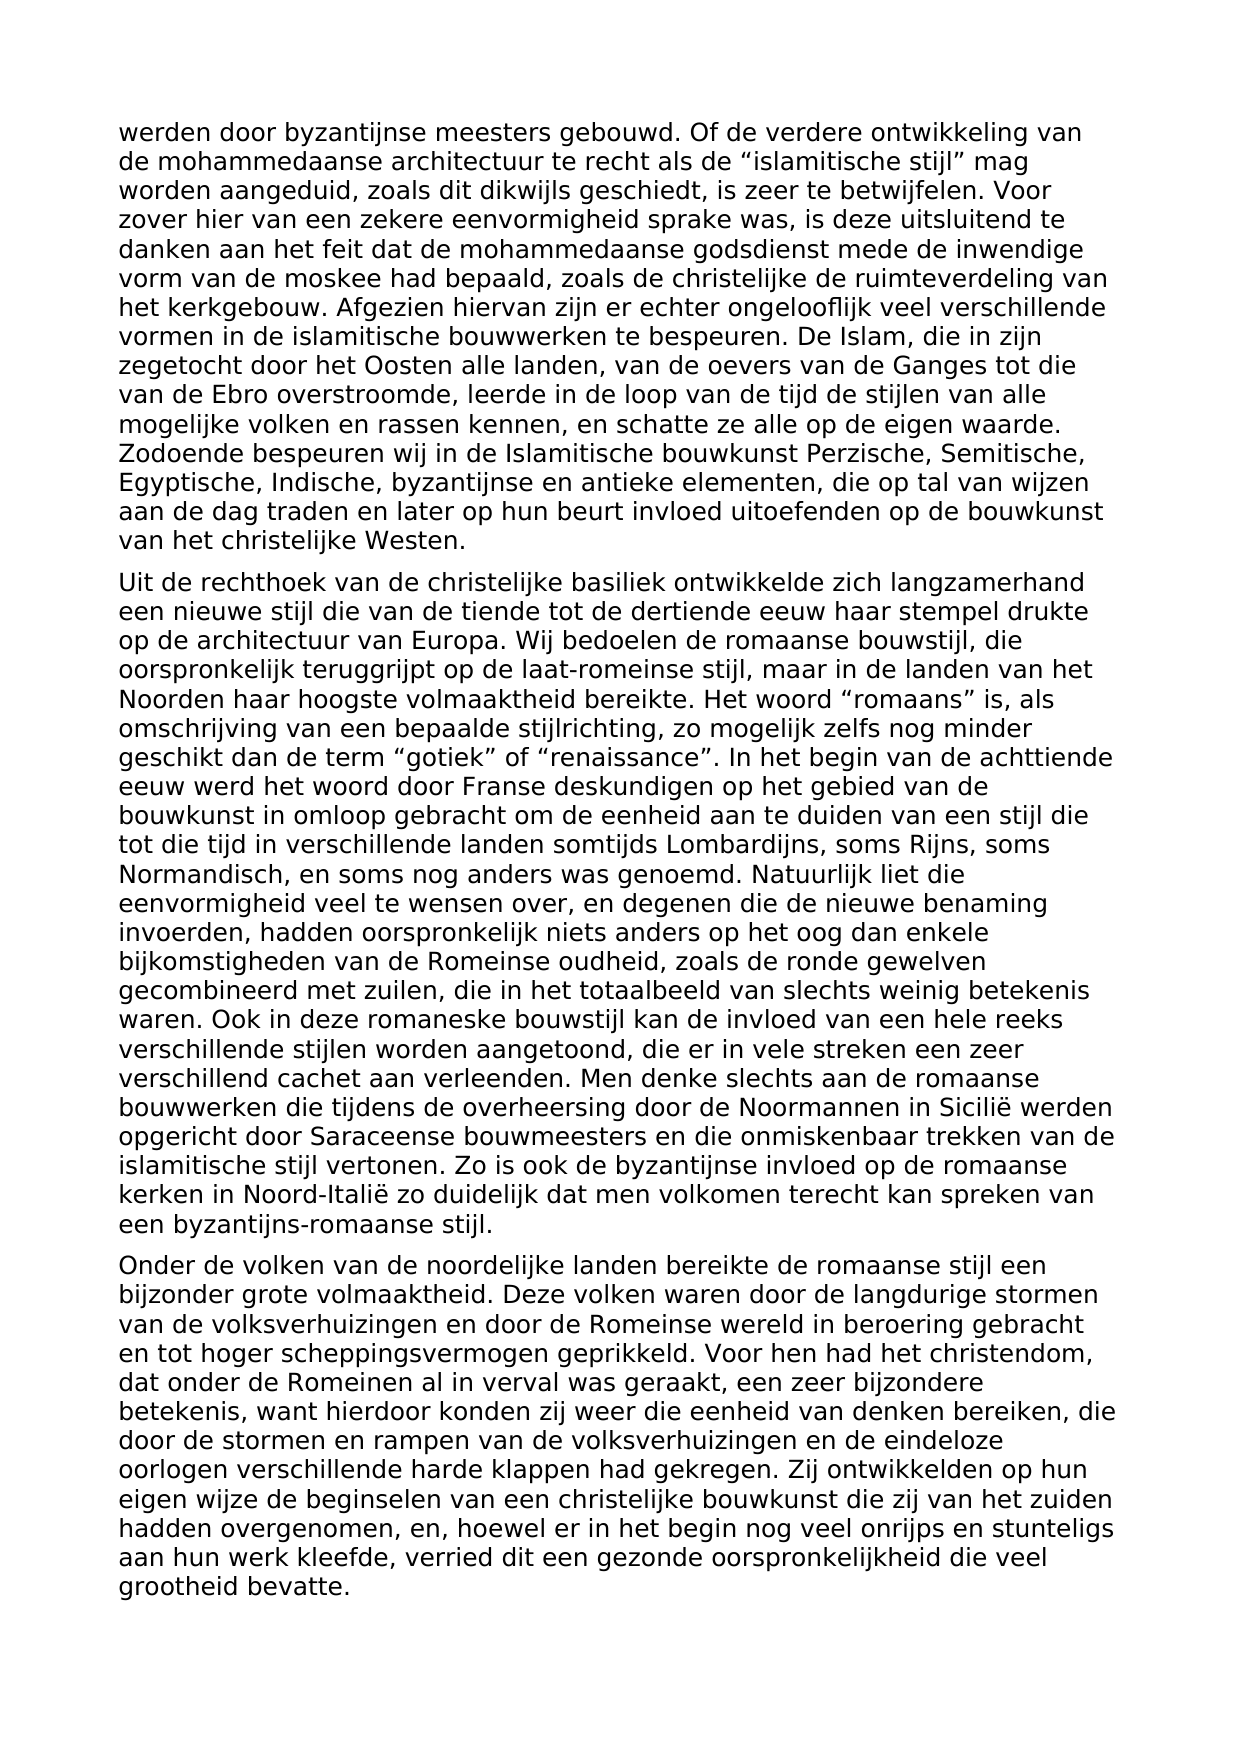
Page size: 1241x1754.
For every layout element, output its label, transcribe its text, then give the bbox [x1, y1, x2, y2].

text Uit de rechthoek van de christelijke basiliek ontwikkelde zich langzamerhand een nieuwe stijl die van de tiende tot de dertiende eeuw haar stempel drukte op de architectuur van Europa. Wij bedoelen de romaanse bouwstijl, die oorspronkelijk teruggrijpt op de laat-romeinse stijl, maar in de landen van het Noorden haar hoogste volmaaktheid bereikte. Het woord “romaans” is, als omschrijving van een bepaalde stijlrichting, zo mogelijk zelfs nog minder geschikt dan de term “gotiek” of “renaissance”. In het begin van de achttiende eeuw werd het woord door Franse deskundigen op het gebied van de bouwkunst in omloop gebracht om de eenheid aan te duiden van een stijl die tot die tijd in verschillende landen somtijds Lombardijns, soms Rijns, soms Normandisch, en soms nog anders was genoemd. Natuurlijk liet die eenvormigheid veel te wensen over, en degenen die de nieuwe benaming invoerden, hadden oorspronkelijk niets anders op het oog dan enkele bijkomstigheden van de Romeinse oudheid, zoals de ronde gewelven gecombineerd met zuilen, die in het totaalbeeld van slechts weinig betekenis waren. Ook in deze romaneske bouwstijl kan de invloed van een hele reeks verschillende stijlen worden aangetoond, die er in vele streken een zeer verschillend cachet aan verleenden. Men denke slechts aan de romaanse bouwwerken die tijdens de overheersing door de Noormannen in Sicilië werden opgericht door Saraceense bouwmeesters en die onmiskenbaar trekken van de islamitische stijl vertonen. Zo is ook de byzantijnse invloed op de romaanse kerken in Noord-Italië zo duidelijk dat men volkomen terecht kan spreken van een byzantijns-romaanse stijl. [118, 568, 1122, 1239]
text werden door byzantijnse meesters gebouwd. Of de verdere ontwikkeling van de mohammedaanse architectuur te recht als de “islamitische stijl” mag worden aangeduid, zoals dit dikwijls geschiedt, is zeer te betwijfelen. Voor zover hier van een zekere eenvormigheid sprake was, is deze uitsluitend te danken aan het feit dat de mohammedaanse godsdienst mede de inwendige vorm van de moskee had bepaald, zoals de christelijke de ruimteverdeling van het kerkgebouw. Afgezien hiervan zijn er echter ongelooflijk veel verschillende vormen in de islamitische bouwwerken te bespeuren. De Islam, die in zijn zegetocht door het Oosten alle landen, van de oevers van de Ganges tot die van de Ebro overstroomde, leerde in de loop van de tijd de stijlen van alle mogelijke volken en rassen kennen, en schatte ze alle op de eigen waarde. Zodoende bespeuren wij in de Islamitische bouwkunst Perzische, Semitische, Egyptische, Indische, byzantijnse en antieke elementen, die op tal van wijzen aan de dag traden en later op hun beurt invloed uitoefenden op de bouwkunst van het christelijke Westen. [118, 118, 1122, 556]
text Onder de volken van de noordelijke landen bereikte de romaanse stijl een bijzonder grote volmaaktheid. Deze volken waren door de langdurige stormen van de volksverhuizingen en door de Romeinse wereld in beroering gebracht en tot hoger scheppingsvermogen geprikkeld. Voor hen had het christendom, dat onder de Romeinen al in verval was geraakt, een zeer bijzondere betekenis, want hierdoor konden zij weer die eenheid van denken bereiken, die door de stormen en rampen van de volksverhuizingen en de eindeloze oorlogen verschillende harde klappen had gekregen. Zij ontwikkelden op hun eigen wijze de beginselen van een christelijke bouwkunst die zij van het zuiden hadden overgenomen, en, hoewel er in het begin nog veel onrijps en stunteligs aan hun werk kleefde, verried dit een gezonde oorspronkelijkheid die veel grootheid bevatte. [118, 1251, 1122, 1601]
